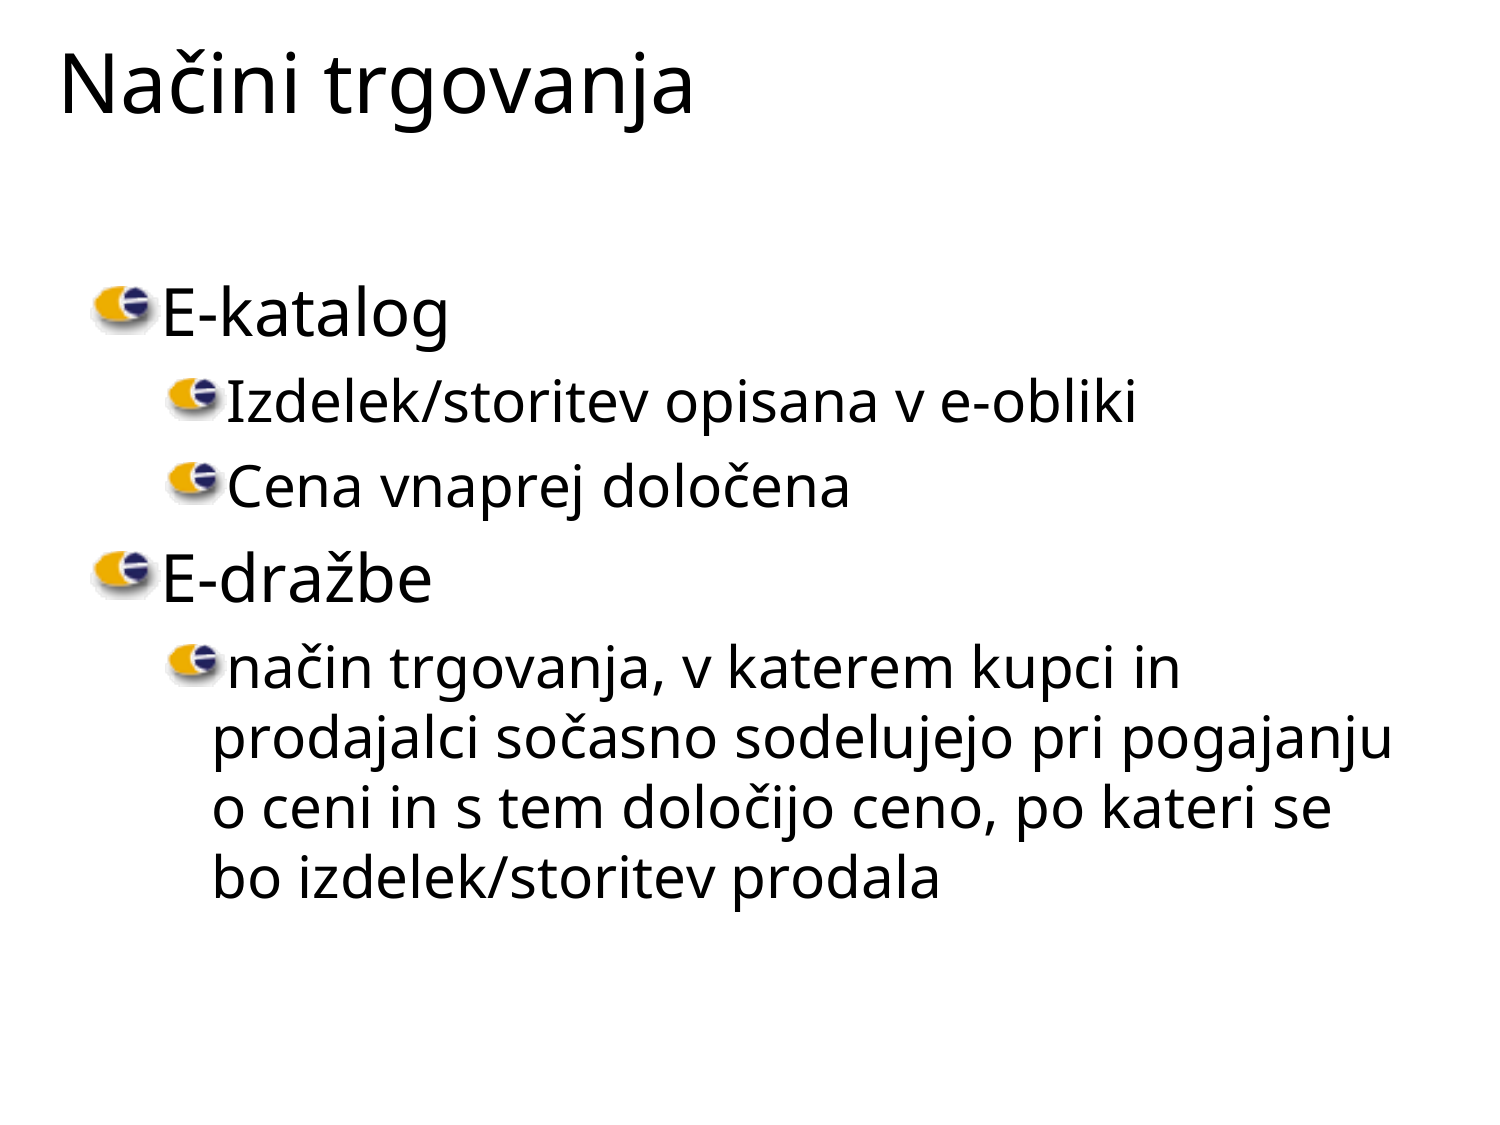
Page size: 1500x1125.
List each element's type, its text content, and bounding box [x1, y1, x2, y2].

list E-katalog Izdelek/storitev opisana v e-obliki Cena vnaprej določena E-dražbe način trgovanja, v katerem kupci in prodajalci sočasno sodelujejo pri pogajanju o ceni in s tem določijo ceno, po kateri se bo izdelek/storitev prodala [74, 262, 1417, 994]
title Načini trgovanja [42, 22, 1466, 138]
